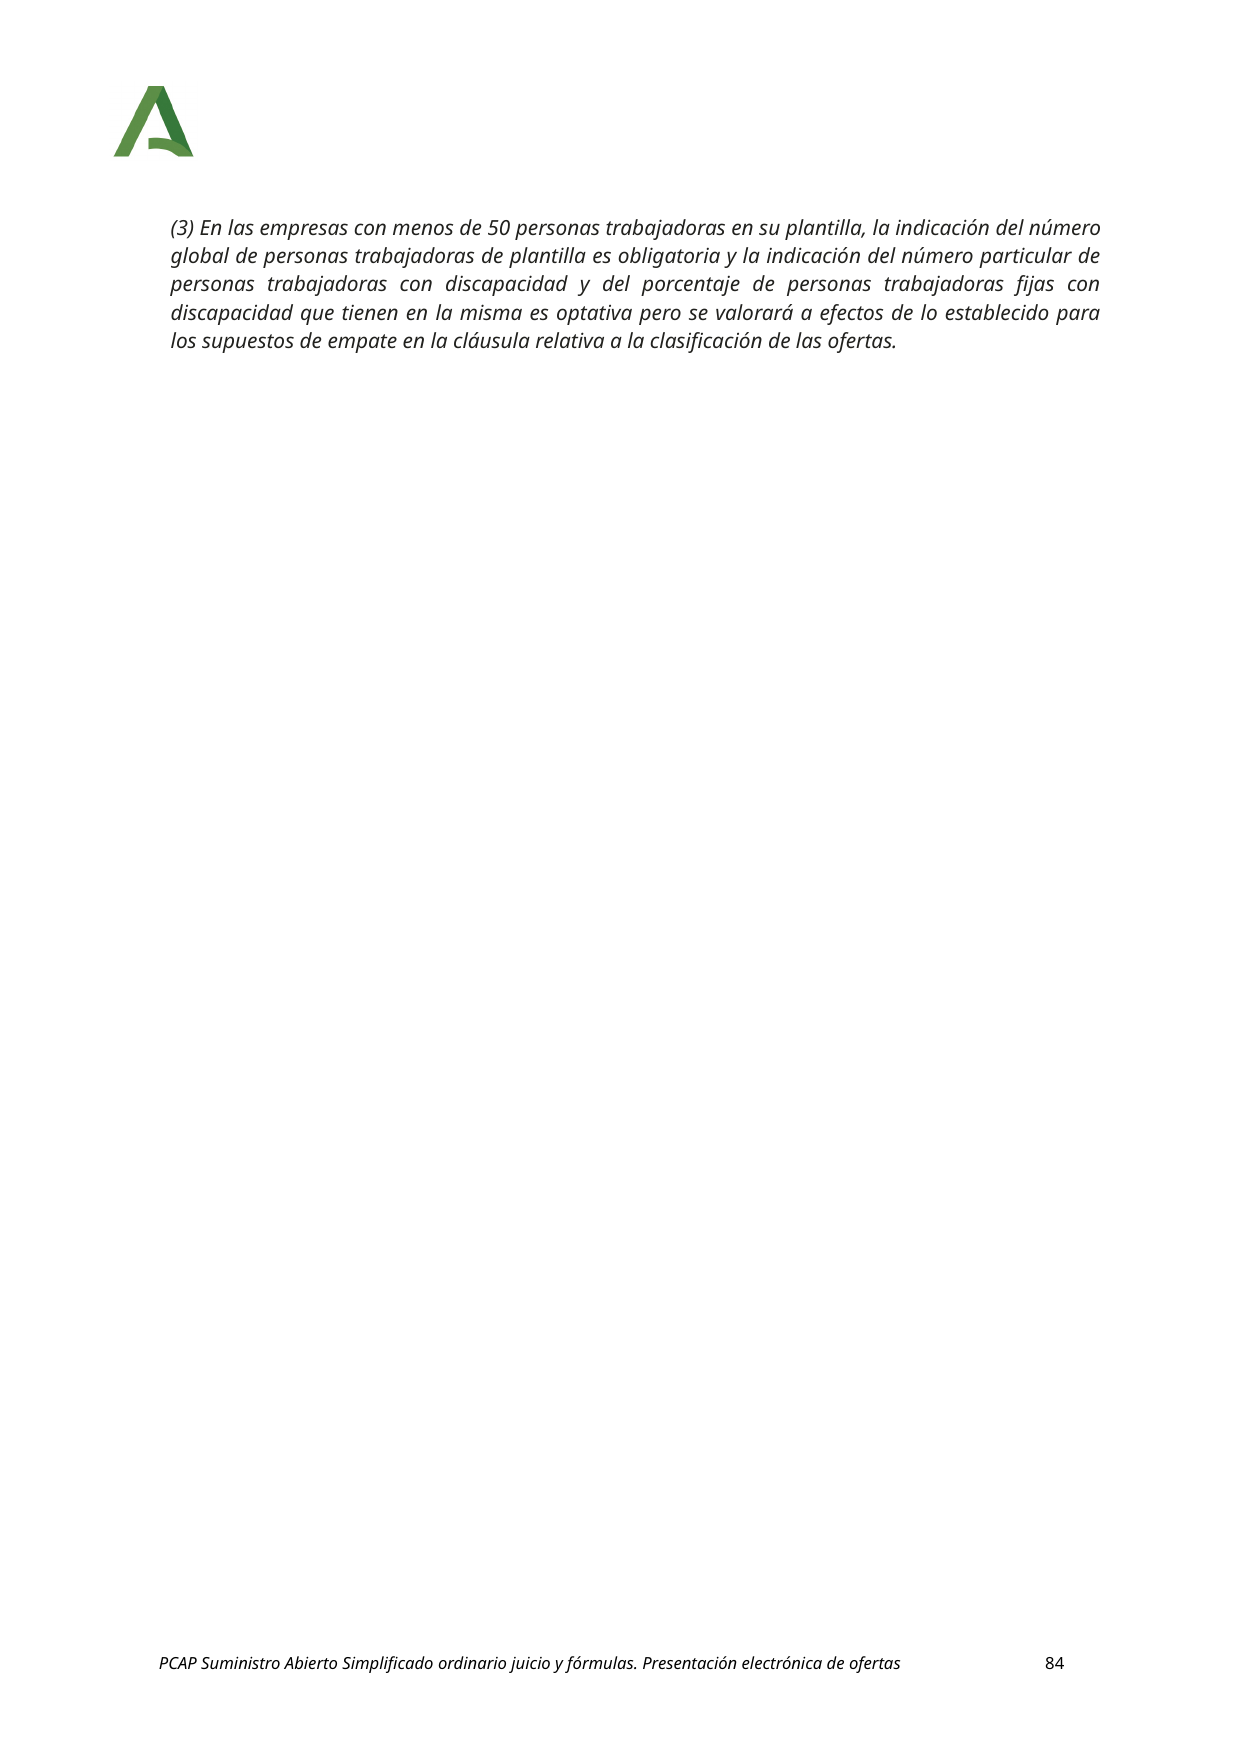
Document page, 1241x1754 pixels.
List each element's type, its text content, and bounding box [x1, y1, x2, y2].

picture [109, 81, 198, 161]
list (3) En las empresas con menos de 50 personas trabajadoras en su plantilla, la indicación del número global de personas trabajadoras de plantilla es obligatoria y la indicación del número particular de personas trabajadoras con discapacidad y del porcentaje de personas trabajadoras fijas con discapacidad que tienen en la misma es optativa pero se valorará a efectos de lo establecido para los supuestos de empate en la cláusula relativa a la clasificación de las ofertas. [133, 213, 1104, 355]
